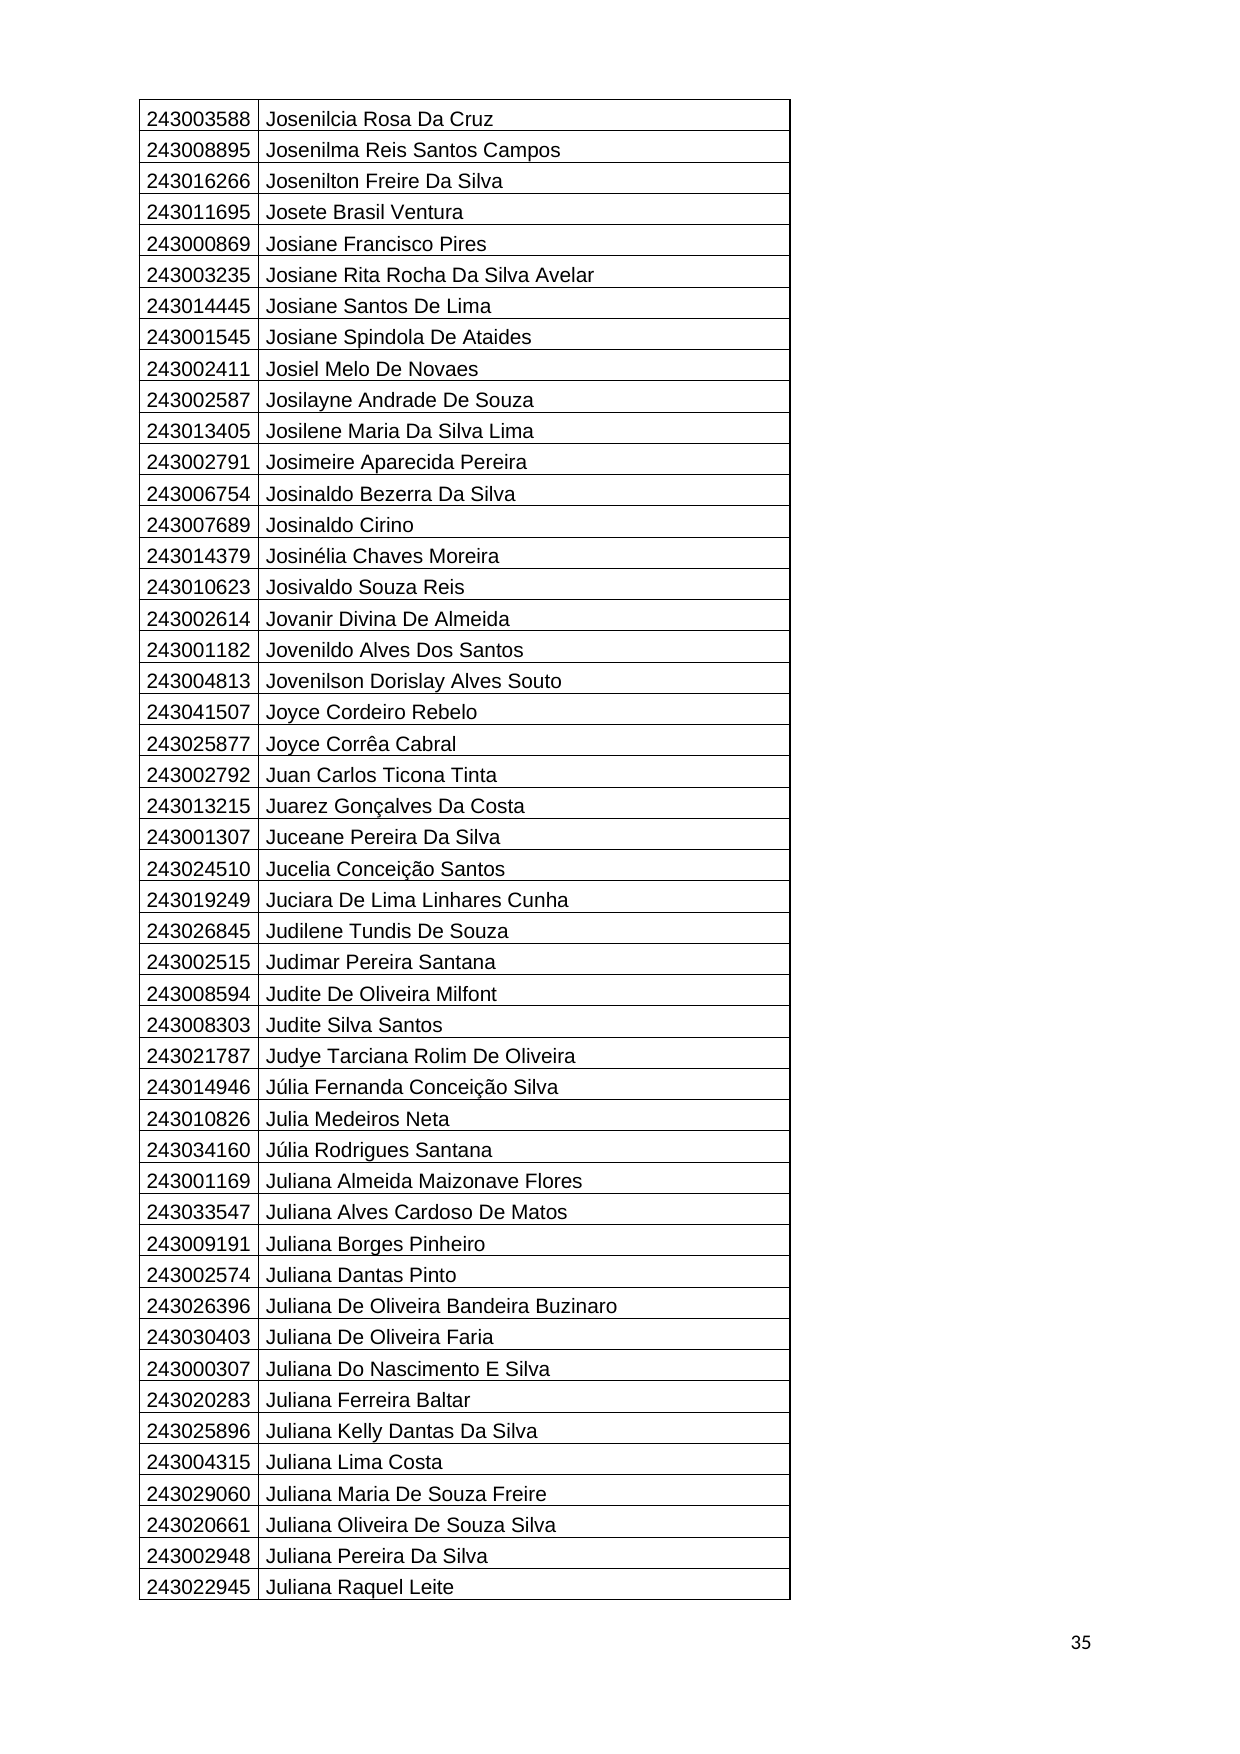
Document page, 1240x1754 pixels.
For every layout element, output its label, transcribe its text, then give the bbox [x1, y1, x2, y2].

table_cell Jovenilson Dorislay Alves Souto [259, 663, 789, 693]
table_cell 243002948 [140, 1538, 258, 1568]
table_cell Juliana De Oliveira Bandeira Buzinaro [259, 1288, 789, 1318]
table_cell 243008594 [140, 975, 258, 1005]
table_cell 243001182 [140, 631, 258, 662]
table_cell 243014445 [140, 288, 258, 318]
table_cell Juliana Ferreira Baltar [259, 1381, 789, 1412]
table_cell 243029060 [140, 1475, 258, 1505]
table_cell 243002791 [140, 444, 258, 474]
table_cell 243004813 [140, 663, 258, 693]
table_cell Juliana Dantas Pinto [259, 1256, 789, 1287]
table_cell Josivaldo Souza Reis [259, 569, 789, 599]
table_cell 243020661 [140, 1506, 258, 1537]
table_cell 243025896 [140, 1413, 258, 1443]
table_cell Júlia Fernanda Conceição Silva [259, 1069, 789, 1099]
table_cell Joyce Cordeiro Rebelo [259, 694, 789, 724]
table_cell Judimar Pereira Santana [259, 944, 789, 974]
table_cell Josimeire Aparecida Pereira [259, 444, 789, 474]
table_cell Judite Silva Santos [259, 1006, 789, 1037]
table_cell 243020283 [140, 1381, 258, 1412]
table_cell Juliana De Oliveira Faria [259, 1319, 789, 1349]
table_cell 243008303 [140, 1006, 258, 1037]
table_cell Juliana Borges Pinheiro [259, 1225, 789, 1255]
table_cell 243000869 [140, 225, 258, 255]
table_cell Judilene Tundis De Souza [259, 913, 789, 943]
table_cell Juceane Pereira Da Silva [259, 819, 789, 849]
table_cell 243000307 [140, 1350, 258, 1380]
table_cell 243034160 [140, 1131, 258, 1162]
table_cell 243002587 [140, 381, 258, 412]
table_cell Jovanir Divina De Almeida [259, 600, 789, 630]
table_cell Jucelia Conceição Santos [259, 850, 789, 880]
table_cell Josinélia Chaves Moreira [259, 538, 789, 568]
table_cell Josete Brasil Ventura [259, 194, 789, 224]
table_cell Josiane Francisco Pires [259, 225, 789, 255]
table_cell Juarez Gonçalves Da Costa [259, 788, 789, 818]
table_cell Judye Tarciana Rolim De Oliveira [259, 1038, 789, 1068]
table_cell 243002411 [140, 350, 258, 380]
table_cell Joyce Corrêa Cabral [259, 725, 789, 755]
table_cell 243001545 [140, 319, 258, 349]
table_cell Judite De Oliveira Milfont [259, 975, 789, 1005]
table_cell 243001169 [140, 1163, 258, 1193]
table_cell Juliana Oliveira De Souza Silva [259, 1506, 789, 1537]
table_cell 243025877 [140, 725, 258, 755]
table_cell Josilayne Andrade De Souza [259, 381, 789, 412]
table_cell 243010826 [140, 1100, 258, 1130]
table_cell Juliana Pereira Da Silva [259, 1538, 789, 1568]
table_cell Julia Medeiros Neta [259, 1100, 789, 1130]
table_cell Josinaldo Bezerra Da Silva [259, 475, 789, 505]
table_cell Juciara De Lima Linhares Cunha [259, 881, 789, 912]
table_cell Juliana Raquel Leite [259, 1569, 789, 1599]
table_cell 243024510 [140, 850, 258, 880]
table_cell 243010623 [140, 569, 258, 599]
table_cell Josiane Spindola De Ataides [259, 319, 789, 349]
table_cell 243014379 [140, 538, 258, 568]
table_cell Josiane Rita Rocha Da Silva Avelar [259, 256, 789, 287]
table_cell 243014946 [140, 1069, 258, 1099]
table_cell 243019249 [140, 881, 258, 912]
table_cell 243013215 [140, 788, 258, 818]
table_cell 243003588 [140, 100, 258, 130]
table_cell 243006754 [140, 475, 258, 505]
table_cell 243030403 [140, 1319, 258, 1349]
table_cell Júlia Rodrigues Santana [259, 1131, 789, 1162]
table_cell 243002614 [140, 600, 258, 630]
table_cell Josiane Santos De Lima [259, 288, 789, 318]
table_cell Juliana Almeida Maizonave Flores [259, 1163, 789, 1193]
table_cell 243002574 [140, 1256, 258, 1287]
table_cell 243009191 [140, 1225, 258, 1255]
table_cell Josenilma Reis Santos Campos [259, 131, 789, 162]
table_cell Juliana Lima Costa [259, 1444, 789, 1474]
table_cell Josenilcia Rosa Da Cruz [259, 100, 789, 130]
table_cell Josilene Maria Da Silva Lima [259, 413, 789, 443]
table_cell Juliana Alves Cardoso De Matos [259, 1194, 789, 1224]
table_cell 243003235 [140, 256, 258, 287]
table_cell Juliana Do Nascimento E Silva [259, 1350, 789, 1380]
table_cell 243022945 [140, 1569, 258, 1599]
table_cell 243002515 [140, 944, 258, 974]
table_cell 243013405 [140, 413, 258, 443]
table_cell 243016266 [140, 163, 258, 193]
table_cell 243011695 [140, 194, 258, 224]
table_cell 243033547 [140, 1194, 258, 1224]
table_cell Juliana Maria De Souza Freire [259, 1475, 789, 1505]
table_cell Josiel Melo De Novaes [259, 350, 789, 380]
table_cell 243001307 [140, 819, 258, 849]
table_cell 243021787 [140, 1038, 258, 1068]
table_cell 243007689 [140, 506, 258, 537]
table_cell Jovenildo Alves Dos Santos [259, 631, 789, 662]
table_cell 243002792 [140, 756, 258, 787]
table_cell 243008895 [140, 131, 258, 162]
table_cell 243041507 [140, 694, 258, 724]
table_cell Josinaldo Cirino [259, 506, 789, 537]
table_cell Josenilton Freire Da Silva [259, 163, 789, 193]
table_cell Juan Carlos Ticona Tinta [259, 756, 789, 787]
table_cell 243026845 [140, 913, 258, 943]
table_cell Juliana Kelly Dantas Da Silva [259, 1413, 789, 1443]
table_cell 243026396 [140, 1288, 258, 1318]
table_cell 243004315 [140, 1444, 258, 1474]
